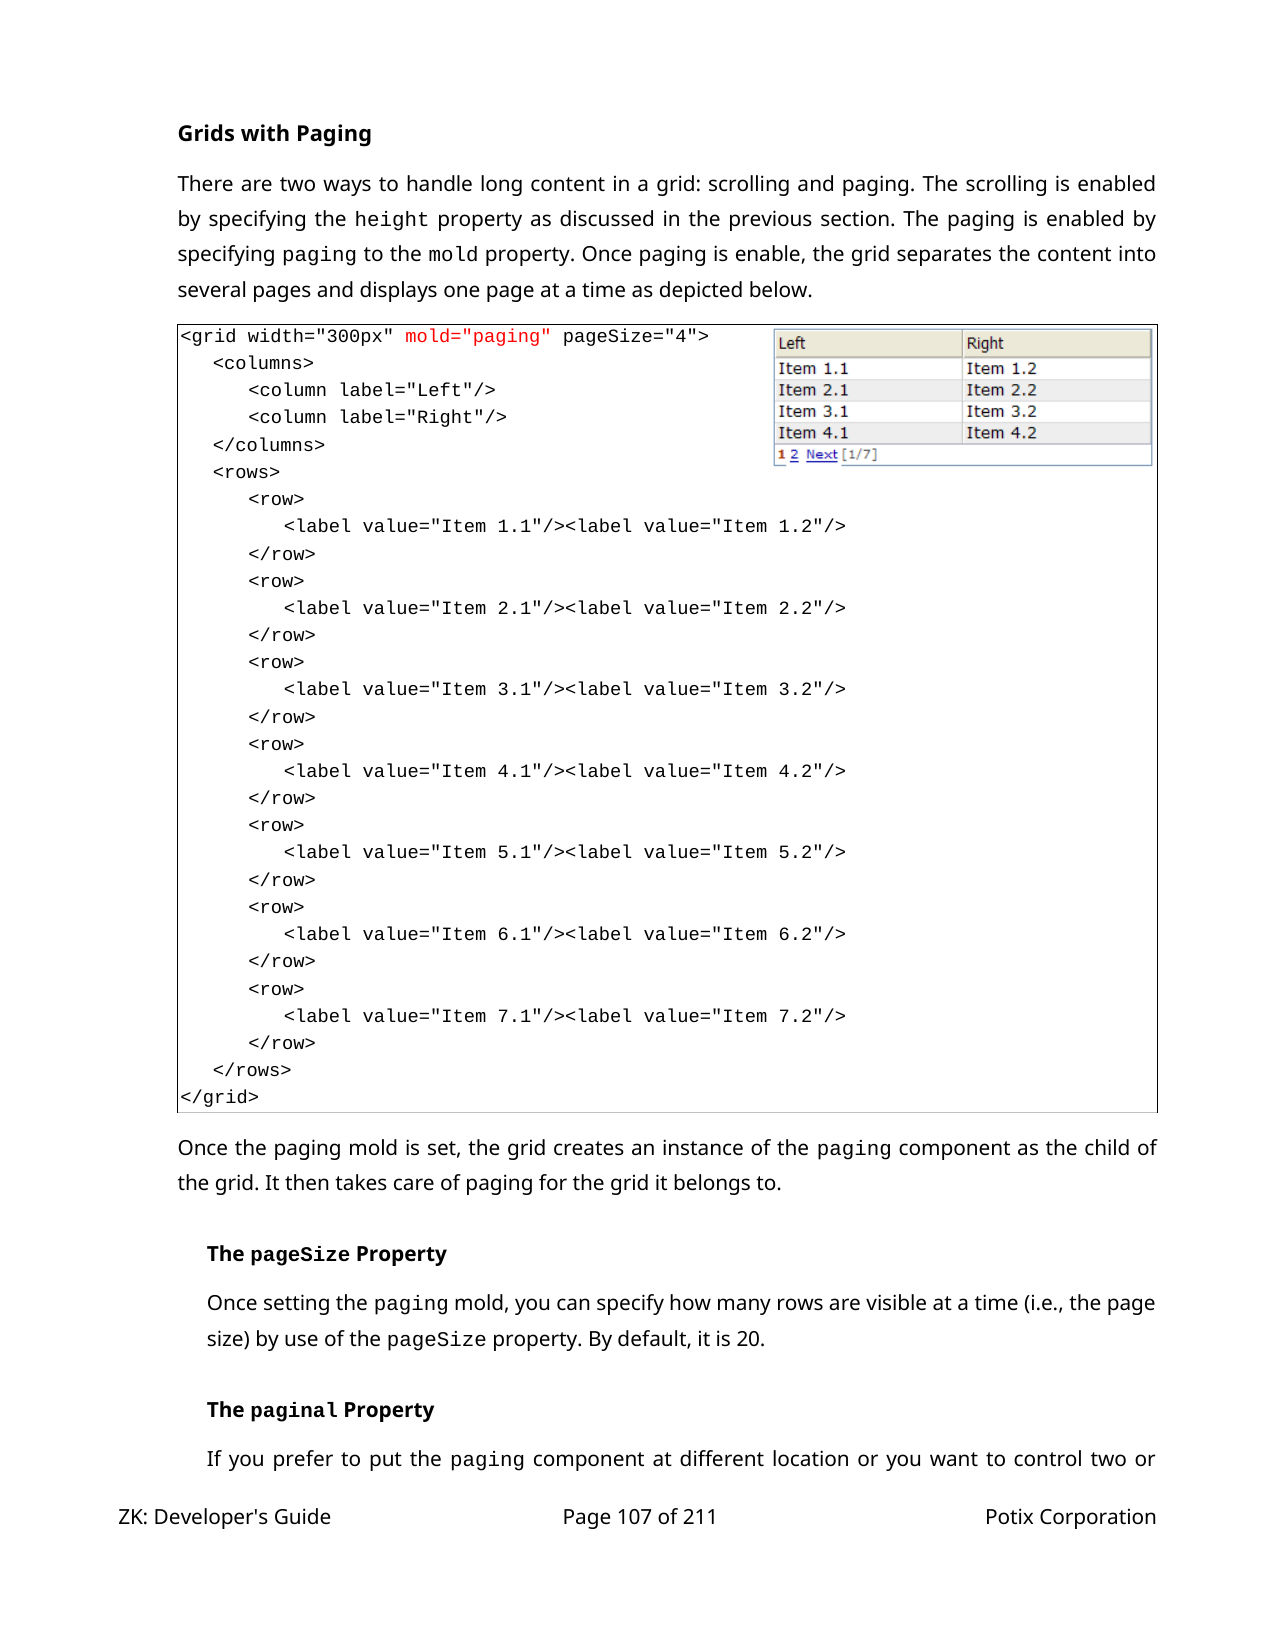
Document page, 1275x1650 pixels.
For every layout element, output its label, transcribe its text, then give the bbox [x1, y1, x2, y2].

text <row> [178, 732, 1157, 756]
text </row> [178, 786, 1157, 810]
text Once the paging mold is set, the grid creates an instance of the paging component as the child of the grid. It then takes care of paging for the grid it belongs to. [177, 1133, 1157, 1197]
picture [770, 325, 1155, 470]
text </row> [178, 949, 1157, 973]
text <row> [178, 568, 1157, 593]
text <label value="Item 7.1"/><label value="Item 7.2"/> [178, 1003, 1157, 1028]
text <column label="Right"/> [178, 405, 770, 430]
text <column label="Left"/> [178, 378, 770, 402]
text There are two ways to handle long content in a grid: scrolling and paging. The scrolling is enabled by specifying the height property as discussed in the previous section. The paging is enabled by specifying paging to the mold property. Once paging is enable, the grid separates the content into several pages and displays one page at a time as depicted below. [177, 169, 1157, 303]
text <columns> [178, 351, 770, 375]
text <row> [178, 895, 1157, 919]
text </row> [178, 868, 1157, 892]
text Once setting the paging mold, you can specify how many rows are visible at a time (i.e., the page size) by use of the pageSize property. By default, it is 20. [207, 1288, 1157, 1352]
text <row> [178, 650, 1157, 674]
text </columns> [178, 433, 770, 457]
text <label value="Item 4.1"/><label value="Item 4.2"/> [178, 759, 1157, 783]
subtitle The pageSize Property [207, 1239, 1157, 1268]
text <rows> [178, 460, 1157, 484]
text <label value="Item 3.1"/><label value="Item 3.2"/> [178, 677, 1157, 702]
text <row> [178, 813, 1157, 837]
text </row> [178, 623, 1157, 647]
text <label value="Item 2.1"/><label value="Item 2.2"/> [178, 596, 1157, 620]
text <label value="Item 6.1"/><label value="Item 6.2"/> [178, 922, 1157, 946]
text If you prefer to put the paging component at different location or you want to control two or [207, 1444, 1157, 1473]
subtitle Grids with Paging [177, 118, 1157, 148]
text <label value="Item 1.1"/><label value="Item 1.2"/> [178, 514, 1157, 538]
text </row> [178, 541, 1157, 566]
text </rows> [178, 1058, 1157, 1082]
text <grid width="300px" mold="paging" pageSize="4"> [178, 325, 770, 348]
text </row> [178, 1031, 1157, 1055]
text </grid> [178, 1085, 1157, 1112]
text <row> [178, 487, 1157, 511]
text <row> [178, 976, 1157, 1001]
text <label value="Item 5.1"/><label value="Item 5.2"/> [178, 840, 1157, 865]
subtitle The paginal Property [207, 1395, 1157, 1423]
text </row> [178, 704, 1157, 729]
